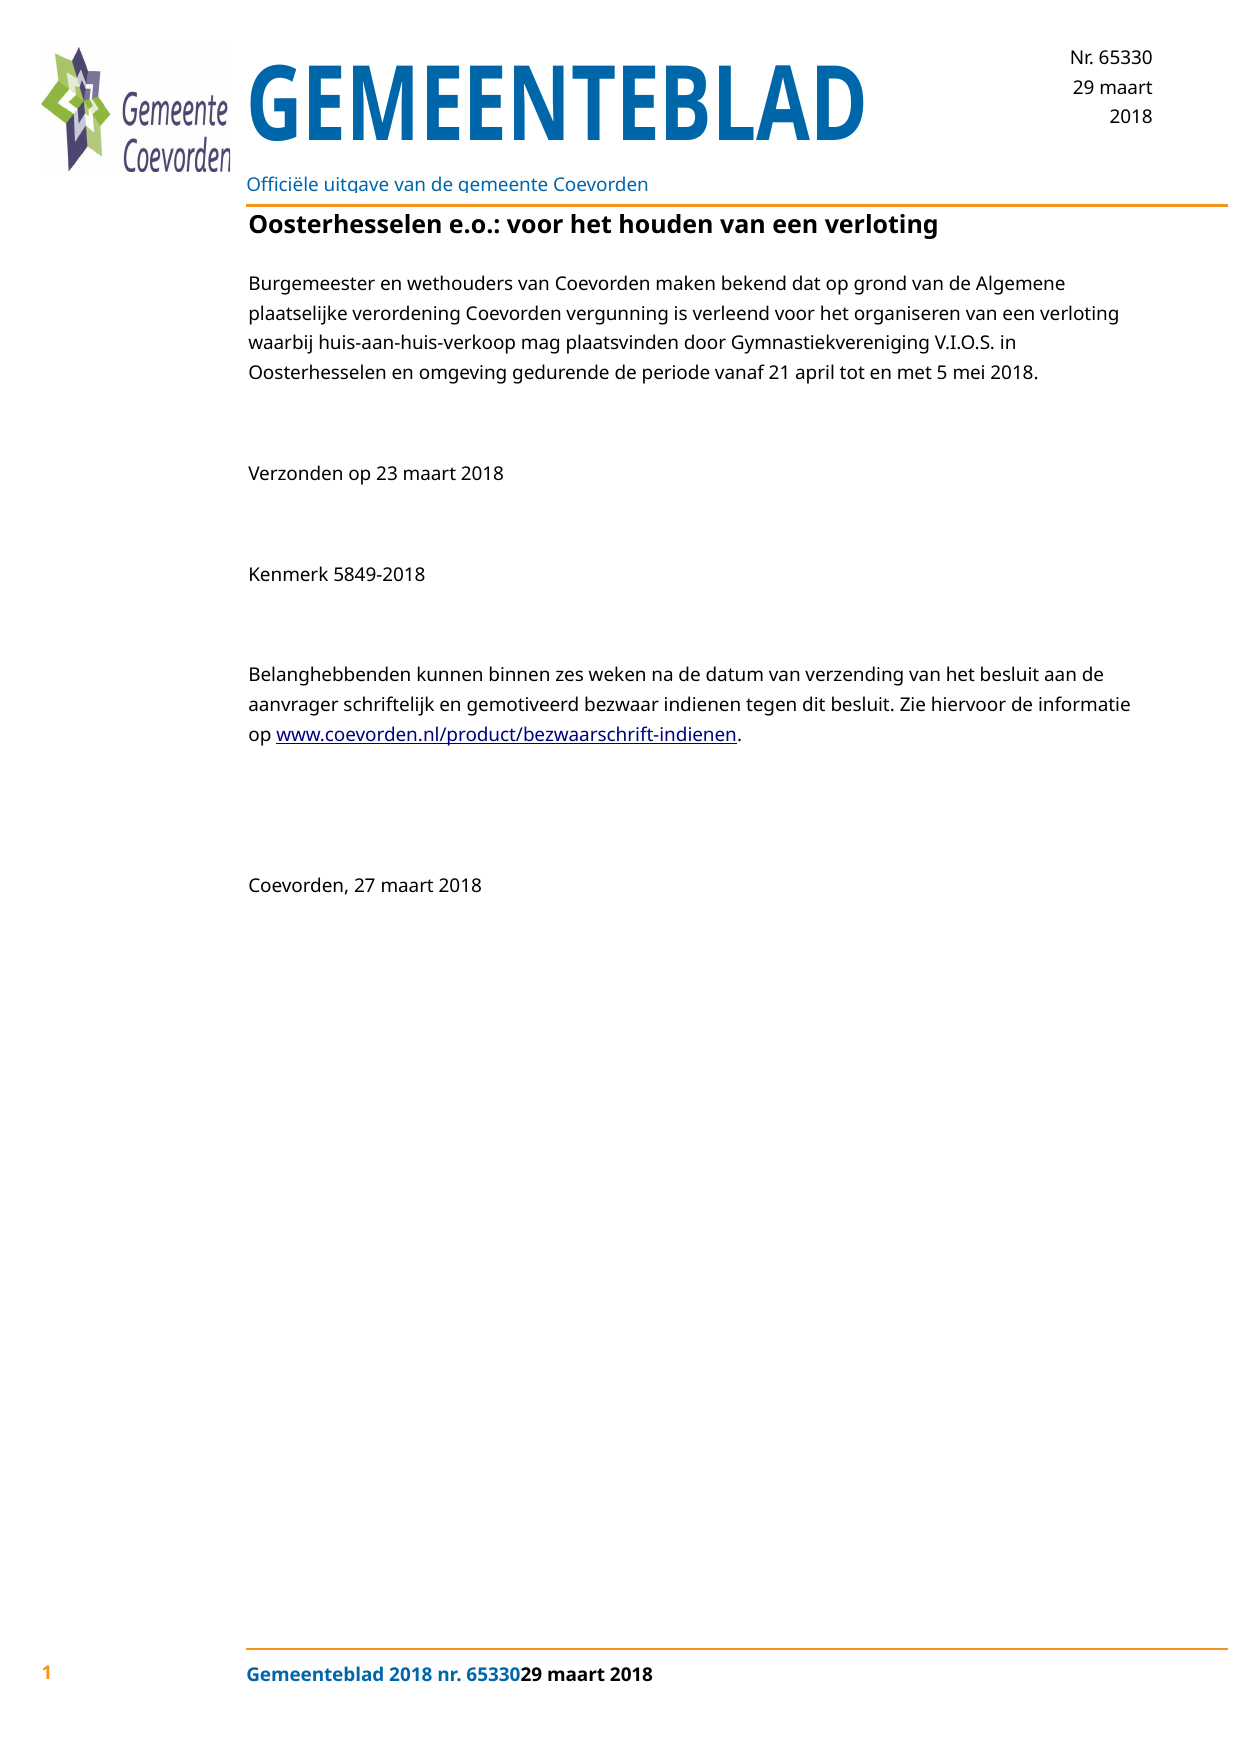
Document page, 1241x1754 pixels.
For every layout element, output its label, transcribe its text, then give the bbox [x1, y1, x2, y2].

text Belanghebbenden kunnen binnen zes weken na de datum van verzending van het besluit aan de aanvrager schriftelijk en gemotiveerd bezwaar indienen tegen dit besluit. Zie hiervoor de informatie op www.coevorden.nl/product/bezwaarschrift-indienen. [248, 662, 1152, 746]
text Coevorden, 27 maart 2018 [248, 872, 1152, 898]
text Oosterhesselen e.o.: voor het houden van een verloting [248, 207, 1152, 241]
text Verzonden op 23 maart 2018 [248, 460, 1152, 486]
text Burgemeester en wethouders van Coevorden maken bekend dat op grond van de Algemene plaatselijke verordening Coevorden vergunning is verleend voor het organiseren van een verloting waarbij huis-aan-huis-verkoop mag plaatsvinden door Gymnastiekvereniging V.I.O.S. in Oosterhesselen en omgeving gedurende de periode vanaf 21 april tot en met 5 mei 2018. [248, 270, 1152, 385]
text Kenmerk 5849-2018 [248, 561, 1152, 586]
picture [41, 47, 231, 172]
